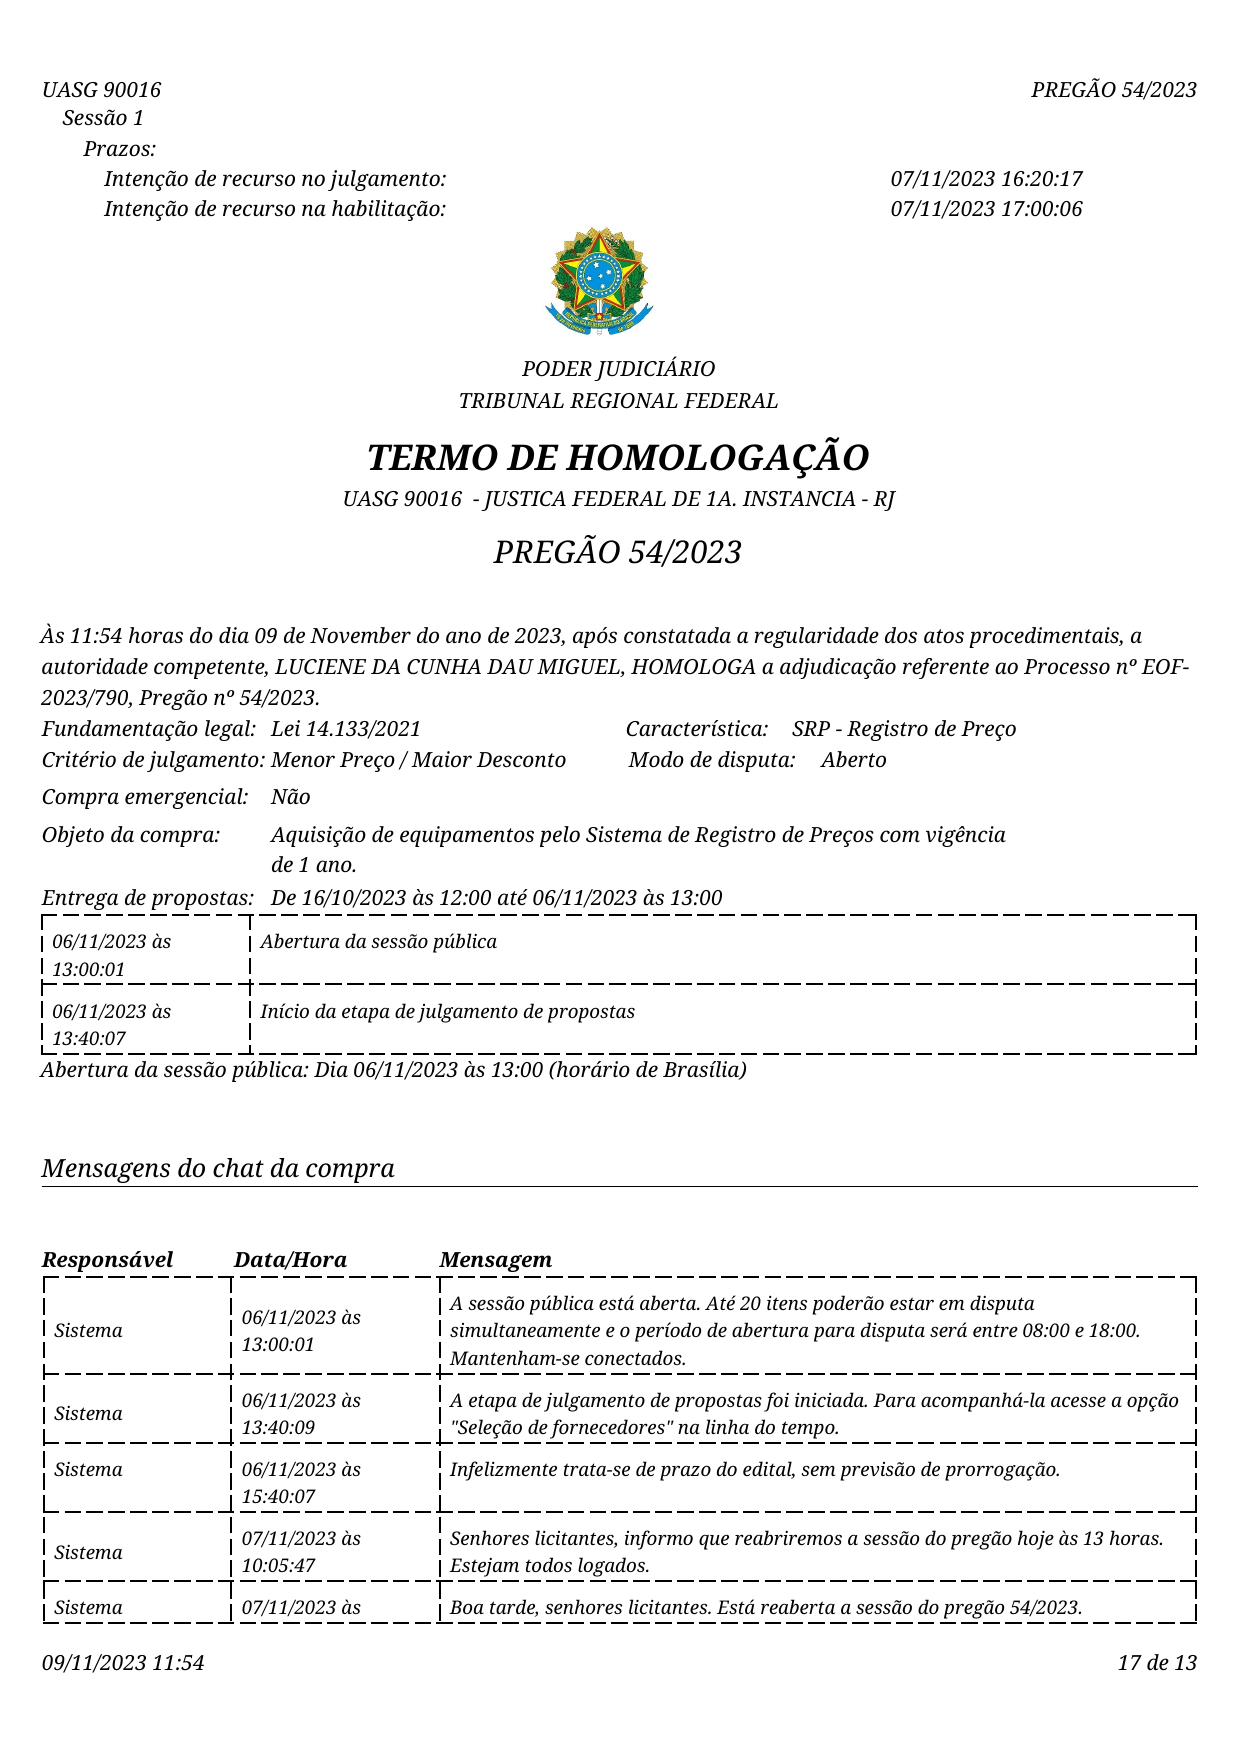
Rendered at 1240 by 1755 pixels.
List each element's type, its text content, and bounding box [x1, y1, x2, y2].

table_header Sessão 1 Prazos: [63, 104, 518, 164]
text UASG 90016 - JUSTICA FEDERAL DE 1A. INSTANCIA - RJ [42, 484, 1198, 512]
table_cell 06/11/2023 às 15:40:07 [231, 1442, 439, 1511]
text Abertura da sessão pública: Dia 06/11/2023 às 13:00 (horário de Brasília) [40, 1055, 1200, 1083]
table_cell Objeto da compra: [42, 820, 271, 880]
table_cell Intenção de recurso na habilitação: [63, 194, 518, 224]
table_cell Sistema [44, 1511, 231, 1580]
text Responsável Data/Hora Mensagem [42, 1245, 1200, 1274]
table_cell Entrega de propostas: [42, 880, 271, 914]
table_header Abertura da sessão pública [250, 914, 1196, 983]
table_header 06/11/2023 às 13:00:01 [231, 1276, 439, 1372]
table_cell Critério de julgamento: [42, 745, 271, 782]
table_cell Senhores licitantes, informo que reabriremos a sessão do pregão hoje às 13 horas. Estejam todos logados. [440, 1511, 1196, 1580]
table_cell Compra emergencial: [42, 782, 271, 820]
table_cell 07/11/2023 às [231, 1580, 439, 1622]
table_header Lei 14.133/2021 Característica: SRP - Registro de Preço [271, 715, 1019, 745]
table_cell 06/11/2023 às 13:40:09 [231, 1373, 439, 1442]
text TRIBUNAL REGIONAL FEDERAL [42, 386, 1198, 415]
table_header [518, 104, 1085, 164]
text PODER JUDICIÁRIO [42, 354, 1198, 383]
subtitle Mensagens do chat da compra [41, 1150, 1200, 1184]
table_cell Intenção de recurso no julgamento: [63, 164, 518, 194]
table_cell Infelizmente trata-se de prazo do edital, sem previsão de prorrogação. [440, 1442, 1196, 1511]
table_cell Aquisição de equipamentos pelo Sistema de Registro de Preços com vigência de 1 ano. [271, 820, 1019, 880]
table_header 06/11/2023 às 13:00:01 [42, 914, 250, 983]
table_cell Sistema [44, 1580, 231, 1622]
table_cell Não [271, 782, 1019, 820]
table_cell Sistema [44, 1442, 231, 1511]
table_header A sessão pública está aberta. Até 20 itens poderão estar em disputa simultaneamente e o período de abertura para disputa será entre 08:00 e 18:00. Mantenham-se conectados. [440, 1276, 1196, 1372]
table_cell 07/11/2023 17:00:06 [518, 194, 1085, 224]
table_cell 07/11/2023 às 10:05:47 [231, 1511, 439, 1580]
subtitle TERMO DE HOMOLOGAÇÃO [42, 432, 1198, 481]
table_cell Menor Preço / Maior Desconto Modo de disputa: Aberto [271, 745, 1019, 782]
table_header Fundamentação legal: [42, 715, 271, 745]
table_cell De 16/10/2023 às 12:00 até 06/11/2023 às 13:00 [271, 880, 1019, 914]
table_cell Sistema [44, 1373, 231, 1442]
text Às 11:54 horas do dia 09 de November do ano de 2023, após constatada a regularidade dos atos procedimentais, a autoridade competente, LUCIENE DA CUNHA DAU MIGUEL, HOMOLOGA a adjudicação referente ao Processo nº EOF-2023/790, Pregão nº 54/2023. [40, 621, 1200, 712]
table_cell 06/11/2023 às 13:40:07 [42, 983, 250, 1053]
table_cell Boa tarde, senhores licitantes. Está reaberta a sessão do pregão 54/2023. [440, 1580, 1196, 1622]
table_cell 07/11/2023 16:20:17 [518, 164, 1085, 194]
subtitle PREGÃO 54/2023 [42, 530, 1198, 572]
table_cell A etapa de julgamento de propostas foi iniciada. Para acompanhá-la acesse a opção "Seleção de fornecedores" na linha do tempo. [440, 1373, 1196, 1442]
table_header Sistema [44, 1276, 231, 1372]
table_cell Início da etapa de julgamento de propostas [250, 983, 1196, 1053]
